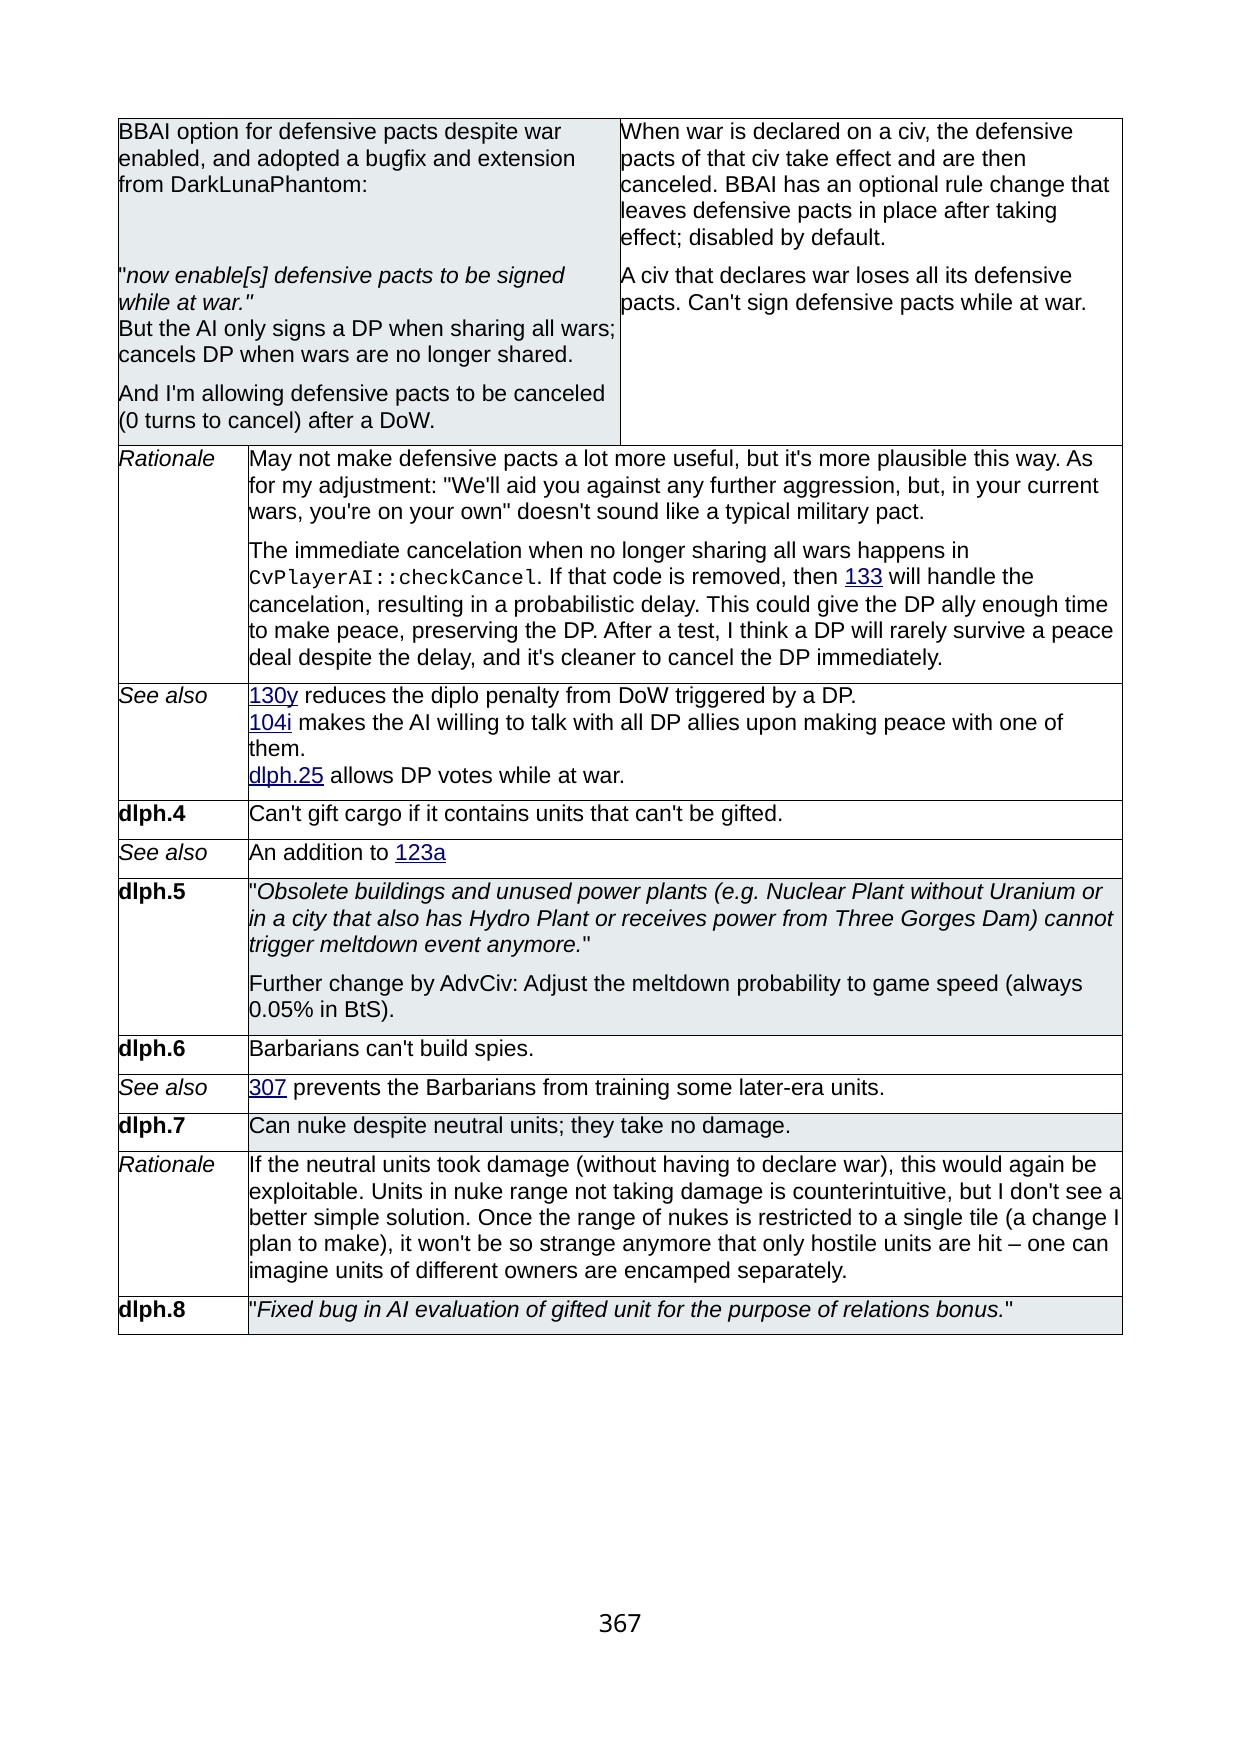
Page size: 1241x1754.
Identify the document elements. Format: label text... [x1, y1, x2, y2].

table_cell 307 prevents the Barbarians from training some later-era units. [249, 1075, 1122, 1112]
table_cell Barbarians can't build spies. [249, 1036, 1122, 1073]
table_cell dlph.5 [119, 879, 248, 1035]
table_cell If the neutral units took damage (without having to declare war), this would again be exploitable. Units in nuke range not taking damage is counterintuitive, but I don't see a better simple solution. Once the range of nukes is restricted to a single tile (a change I plan to make), it won't be so strange anymore that only hostile units are hit – one can imagine units of different owners are encamped separately. [249, 1152, 1122, 1296]
table_cell BBAI option for defensive pacts despite war enabled, and adopted a bugfix and extension from DarkLunaPhantom: "now enable[s] defensive pacts to be signed while at war." But the AI only signs a DP when sharing all wars; cancels DP when wars are no longer shared. And I'm allowing defensive pacts to be canceled (0 turns to cancel) after a DoW. [119, 119, 620, 445]
table_cell An addition to 123a [249, 840, 1122, 878]
table_cell dlph.4 [119, 801, 248, 839]
table_cell "Fixed bug in AI evaluation of gifted unit for the purpose of relations bonus." [249, 1297, 1122, 1334]
table_cell "Obsolete buildings and unused power plants (e.g. Nuclear Plant without Uranium or in a city that also has Hydro Plant or receives power from Three Gorges Dam) cannot trigger meltdown event anymore." Further change by AdvCiv: Adjust the meltdown probability to game speed (always 0.05% in BtS). [249, 879, 1122, 1035]
table_cell Rationale [119, 446, 248, 682]
table_cell dlph.8 [119, 1297, 248, 1334]
table_cell dlph.7 [119, 1114, 248, 1151]
table_cell May not make defensive pacts a lot more useful, but it's more plausible this way. As for my adjustment: "We'll aid you against any further aggression, but, in your current wars, you're on your own" doesn't sound like a typical military pact. The immediate cancelation when no longer sharing all wars happens in CvPlayerAI::checkCancel. If that code is removed, then 133 will handle the cancelation, resulting in a probabilistic delay. This could give the DP ally enough time to make peace, preserving the DP. After a test, I think a DP will rarely survive a peace deal despite the delay, and it's cleaner to cancel the DP immediately. [249, 446, 1122, 682]
table_cell See also [119, 1075, 248, 1112]
table_cell Can't gift cargo if it contains units that can't be gifted. [249, 801, 1122, 839]
table_cell Rationale [119, 1152, 248, 1296]
table_cell dlph.6 [119, 1036, 248, 1073]
table_cell See also [119, 684, 248, 800]
table_cell When war is declared on a civ, the defensive pacts of that civ take effect and are then canceled. BBAI has an optional rule change that leaves defensive pacts in place after taking effect; disabled by default. A civ that declares war loses all its defensive pacts. Can't sign defensive pacts while at war. [621, 119, 1122, 445]
table_cell 130y reduces the diplo penalty from DoW triggered by a DP. 104i makes the AI willing to talk with all DP allies upon making peace with one of them. dlph.25 allows DP votes while at war. [249, 684, 1122, 800]
table_cell Can nuke despite neutral units; they take no damage. [249, 1114, 1122, 1151]
table_cell See also [119, 840, 248, 878]
